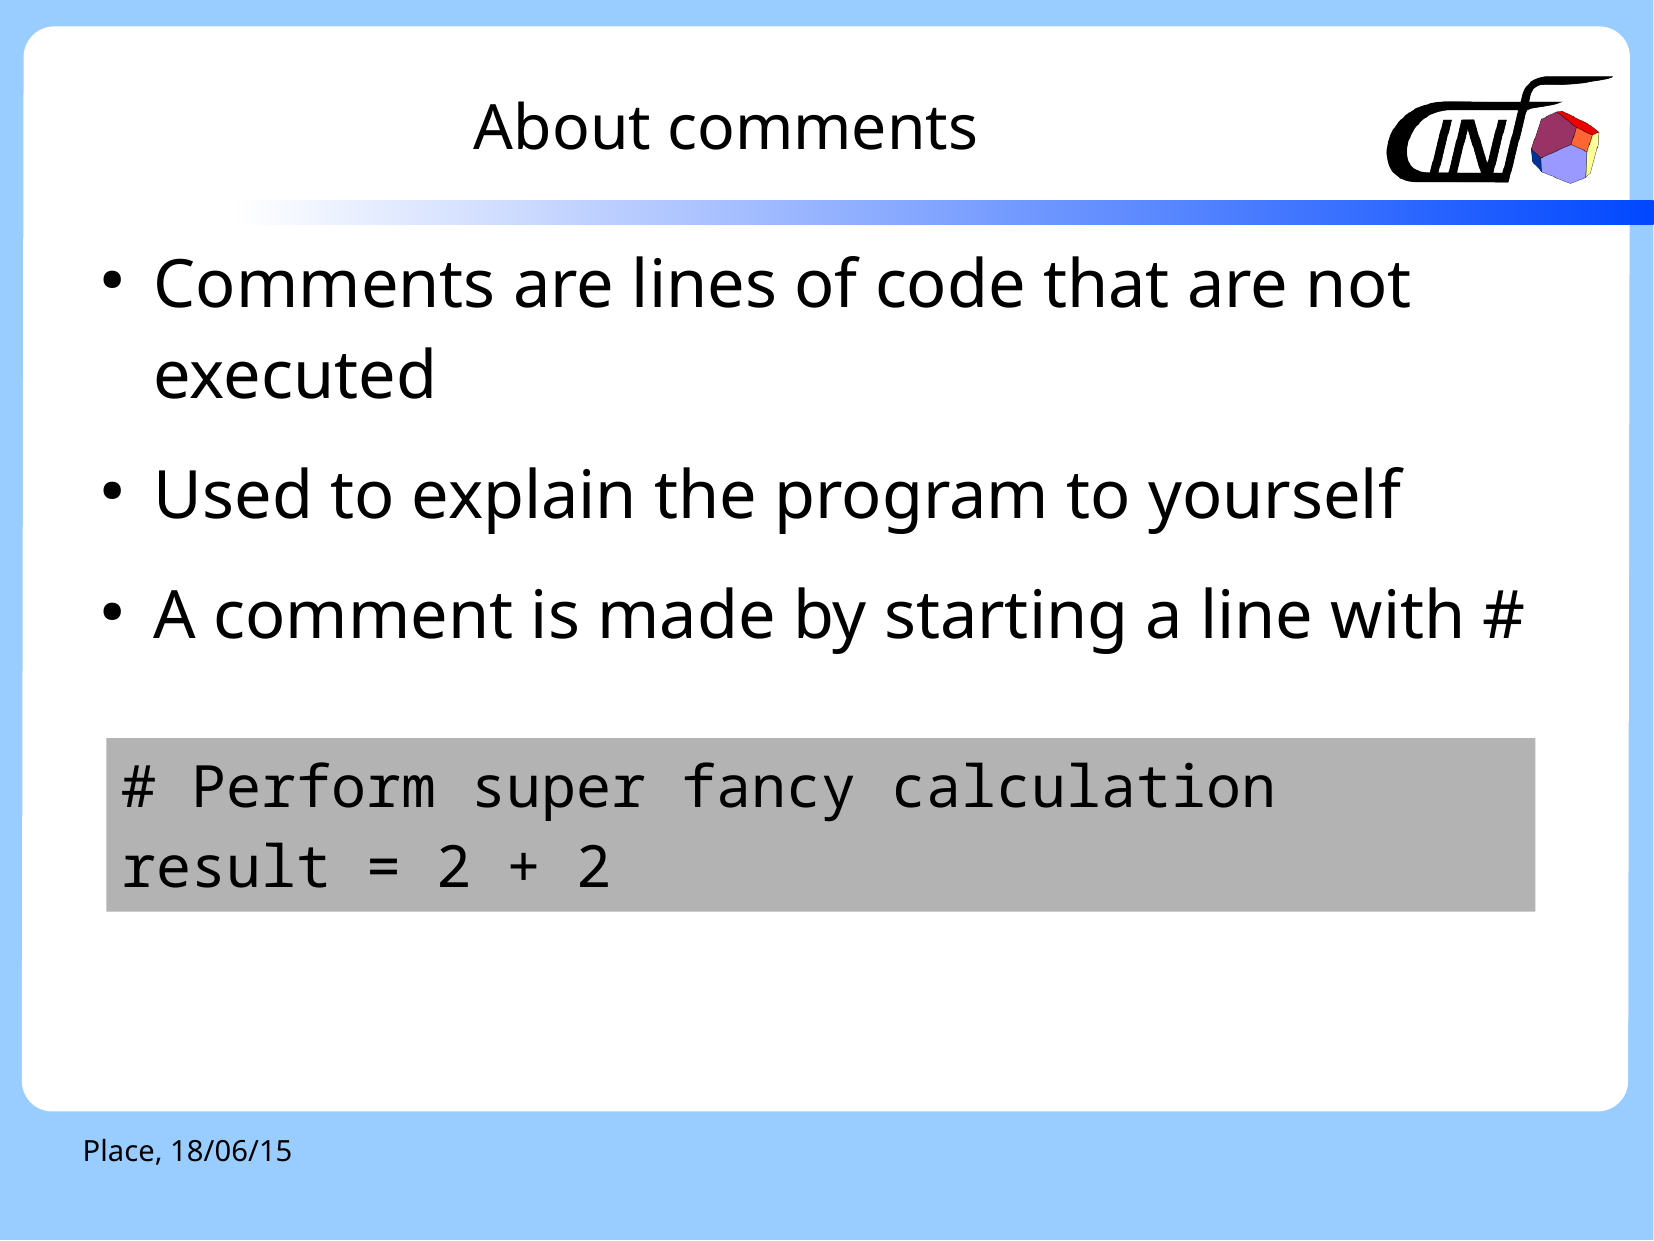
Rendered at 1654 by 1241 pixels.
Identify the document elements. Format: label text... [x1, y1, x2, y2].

picture [1386, 76, 1613, 184]
text_box # Perform super fancy calculation result = 2 + 2 [106, 738, 1536, 904]
title About comments [82, 49, 1371, 201]
list Comments are lines of code that are not executed Used to explain the program to yourself A comment is made by starting a line with # [82, 236, 1583, 1055]
table_header B [956, 201, 961, 224]
